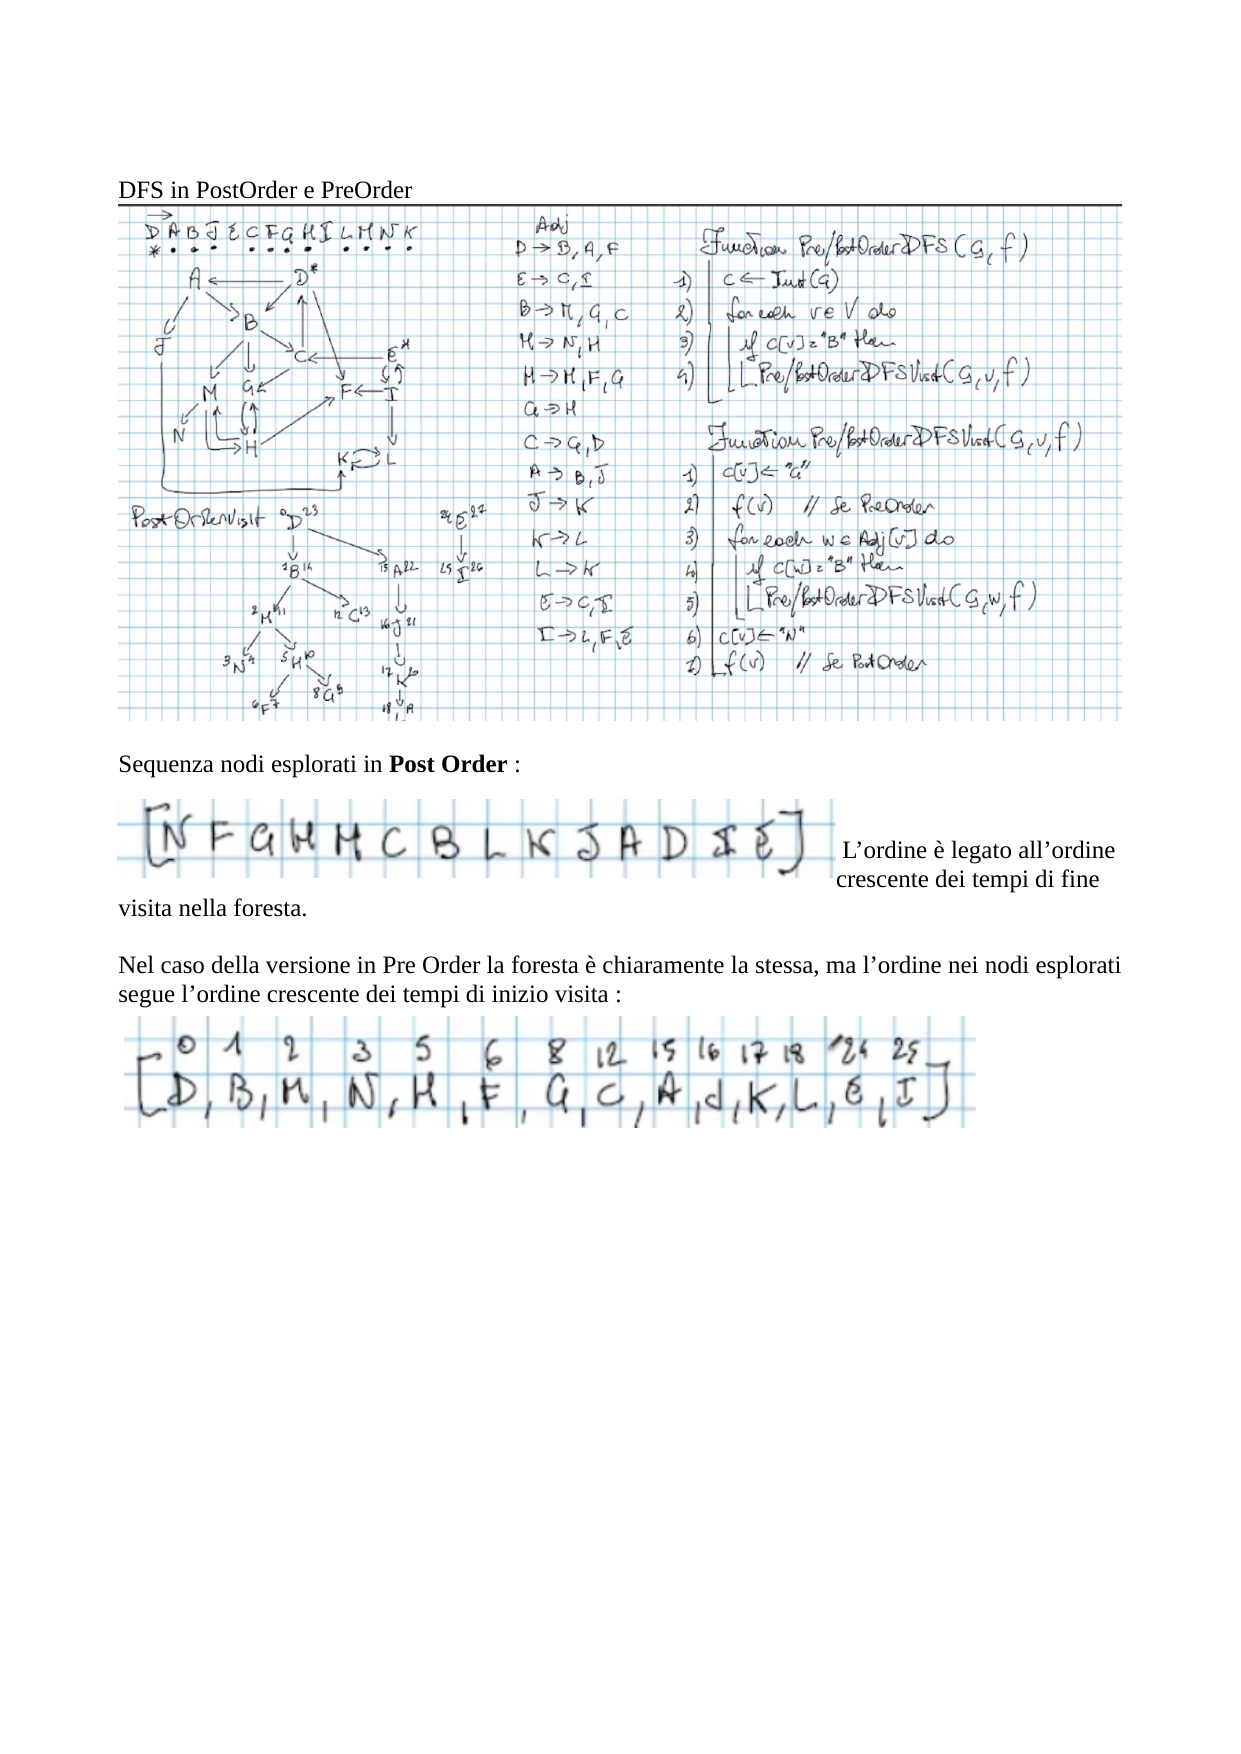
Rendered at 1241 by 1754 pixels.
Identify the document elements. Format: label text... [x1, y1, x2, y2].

picture [118, 204, 1123, 721]
text Sequenza nodi esplorati in Post Order : [118, 749, 1122, 778]
text Nel caso della versione in Pre Order la foresta è chiaramente la stessa, ma l’ordine nei nodi esplorati segue l’ordine crescente dei tempi di inizio visita : [118, 951, 1122, 1008]
picture [124, 1016, 976, 1128]
text L’ordine è legato all’ordine crescente dei tempi di fine visita nella foresta. [118, 836, 1122, 922]
picture [117, 799, 836, 878]
text DFS in PostOrder e PreOrder [118, 176, 1122, 204]
